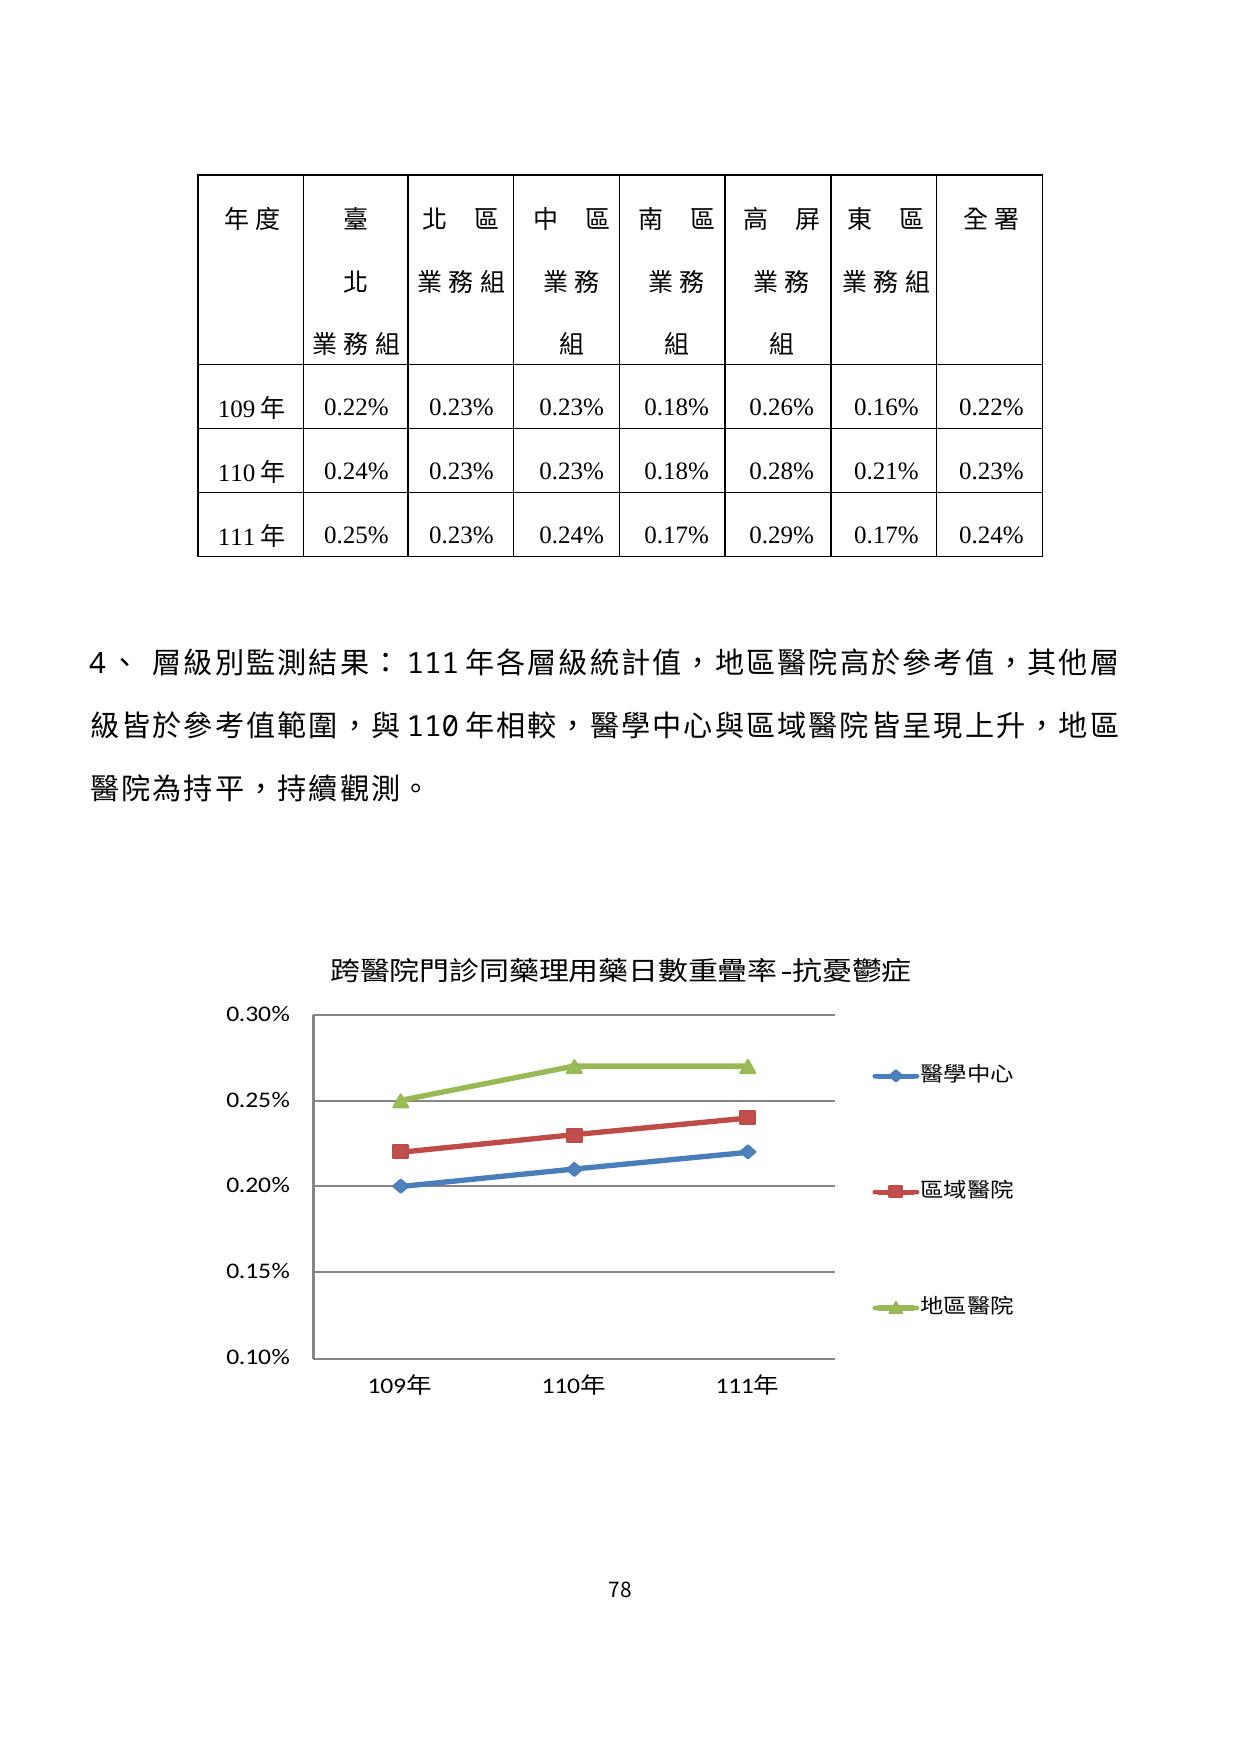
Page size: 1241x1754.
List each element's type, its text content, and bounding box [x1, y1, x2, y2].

table_cell 0.29% [726, 493, 830, 556]
table_header 中 區 業務組 [514, 176, 619, 363]
table_cell 0.28% [726, 429, 830, 492]
list 層級別監測結果：111年各層級統計值，地區醫院高於參考值，其他層級皆於參考值範圍，與110年相較，醫學中心與區域醫院皆呈現上升，地區醫院為持平，持續觀測。 [89, 620, 1145, 807]
table_header 高 屏 業務組 [726, 176, 830, 363]
table_cell 109年 [199, 365, 303, 427]
table_cell 0.25% [304, 493, 407, 556]
table_cell 0.18% [620, 365, 724, 427]
table_header 南 區 業務組 [620, 176, 724, 363]
table_cell 0.26% [726, 365, 830, 427]
table_cell 0.23% [409, 429, 513, 492]
table_header 臺 北 業務組 [304, 176, 407, 363]
table_cell 0.23% [514, 429, 619, 492]
table_cell 0.24% [304, 429, 407, 492]
table_cell 0.23% [514, 365, 619, 427]
table_header 全署 [937, 176, 1042, 363]
table_cell 0.24% [514, 493, 619, 556]
table_cell 0.22% [937, 365, 1042, 427]
table_cell 0.17% [832, 493, 936, 556]
table_header 北 區 業務組 [409, 176, 513, 363]
table_cell 110年 [199, 429, 303, 492]
table_cell 0.22% [304, 365, 407, 427]
table_header 東 區 業務組 [832, 176, 936, 363]
table_cell 111年 [199, 493, 303, 556]
table_cell 0.24% [937, 493, 1042, 556]
table_cell 0.21% [832, 429, 936, 492]
table_header 年度 [199, 176, 303, 363]
table_cell 0.18% [620, 429, 724, 492]
table_cell 0.17% [620, 493, 724, 556]
table_cell 0.23% [409, 493, 513, 556]
table_cell 0.23% [937, 429, 1042, 492]
table_cell 0.23% [409, 365, 513, 427]
table_cell 0.16% [832, 365, 936, 427]
